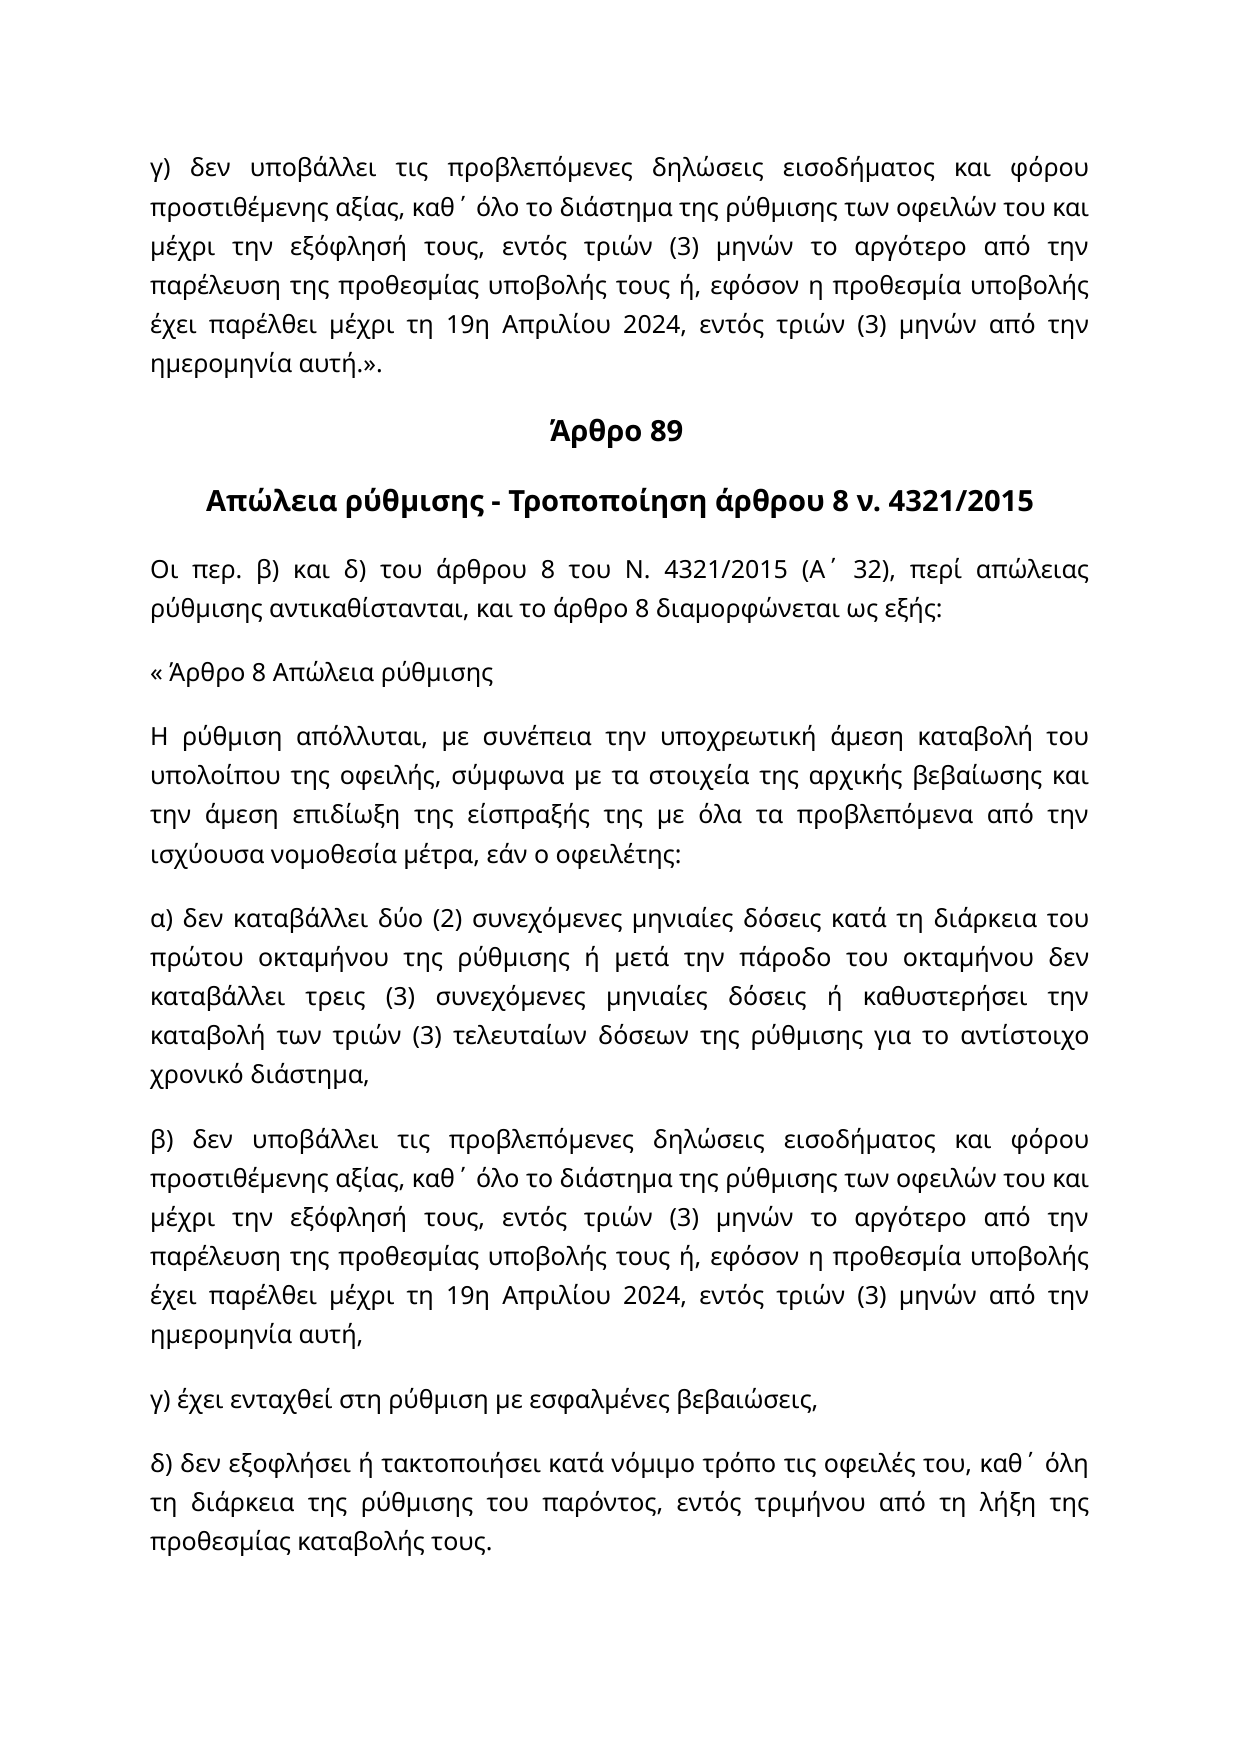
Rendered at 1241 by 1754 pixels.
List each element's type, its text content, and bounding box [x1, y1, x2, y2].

text « Άρθρο 8 Απώλεια ρύθμισης [150, 654, 1090, 689]
text γ) έχει ενταχθεί στη ρύθμιση με εσφαλμένες βεβαιώσεις, [150, 1381, 1090, 1415]
subtitle Απώλεια ρύθμισης - Τροποποίηση άρθρου 8 ν. 4321/2015 [150, 481, 1090, 520]
text γ) δεν υποβάλλει τις προβλεπόμενες δηλώσεις εισοδήματος και φόρου προστιθέμενης αξίας, καθ΄ όλο το διάστημα της ρύθμισης των οφειλών του και μέχρι την εξόφλησή τους, εντός τριών (3) μηνών το αργότερο από την παρέλευση της προθεσμίας υποβολής τους ή, εφόσον η προθεσμία υποβολής έχει παρέλθει μέχρι τη 19η Απριλίου 2024, εντός τριών (3) μηνών από την ημερομηνία αυτή.». [150, 150, 1090, 380]
subtitle Άρθρο 89 [150, 410, 1090, 450]
text α) δεν καταβάλλει δύο (2) συνεχόμενες μηνιαίες δόσεις κατά τη διάρκεια του πρώτου οκταμήνου της ρύθμισης ή μετά την πάροδο του οκταμήνου δεν καταβάλλει τρεις (3) συνεχόμενες μηνιαίες δόσεις ή καθυστερήσει την καταβολή των τριών (3) τελευταίων δόσεων της ρύθμισης για το αντίστοιχο χρονικό διάστημα, [150, 900, 1090, 1091]
text β) δεν υποβάλλει τις προβλεπόμενες δηλώσεις εισοδήματος και φόρου προστιθέμενης αξίας, καθ΄ όλο το διάστημα της ρύθμισης των οφειλών του και μέχρι την εξόφλησή τους, εντός τριών (3) μηνών το αργότερο από την παρέλευση της προθεσμίας υποβολής τους ή, εφόσον η προθεσμία υποβολής έχει παρέλθει μέχρι τη 19η Απριλίου 2024, εντός τριών (3) μηνών από την ημερομηνία αυτή, [150, 1121, 1090, 1351]
text Η ρύθμιση απόλλυται, με συνέπεια την υποχρεωτική άμεση καταβολή του υπολοίπου της οφειλής, σύμφωνα με τα στοιχεία της αρχικής βεβαίωσης και την άμεση επιδίωξη της είσπραξής της με όλα τα προβλεπόμενα από την ισχύουσα νομοθεσία μέτρα, εάν ο οφειλέτης: [150, 719, 1090, 870]
text δ) δεν εξοφλήσει ή τακτοποιήσει κατά νόμιμο τρόπο τις οφειλές του, καθ΄ όλη τη διάρκεια της ρύθμισης του παρόντος, εντός τριμήνου από τη λήξη της προθεσμίας καταβολής τους. [150, 1445, 1090, 1558]
text Οι περ. β) και δ) του άρθρου 8 του Ν. 4321/2015 (Α΄ 32), περί απώλειας ρύθμισης αντικαθίστανται, και το άρθρο 8 διαμορφώνεται ως εξής: [150, 551, 1090, 624]
